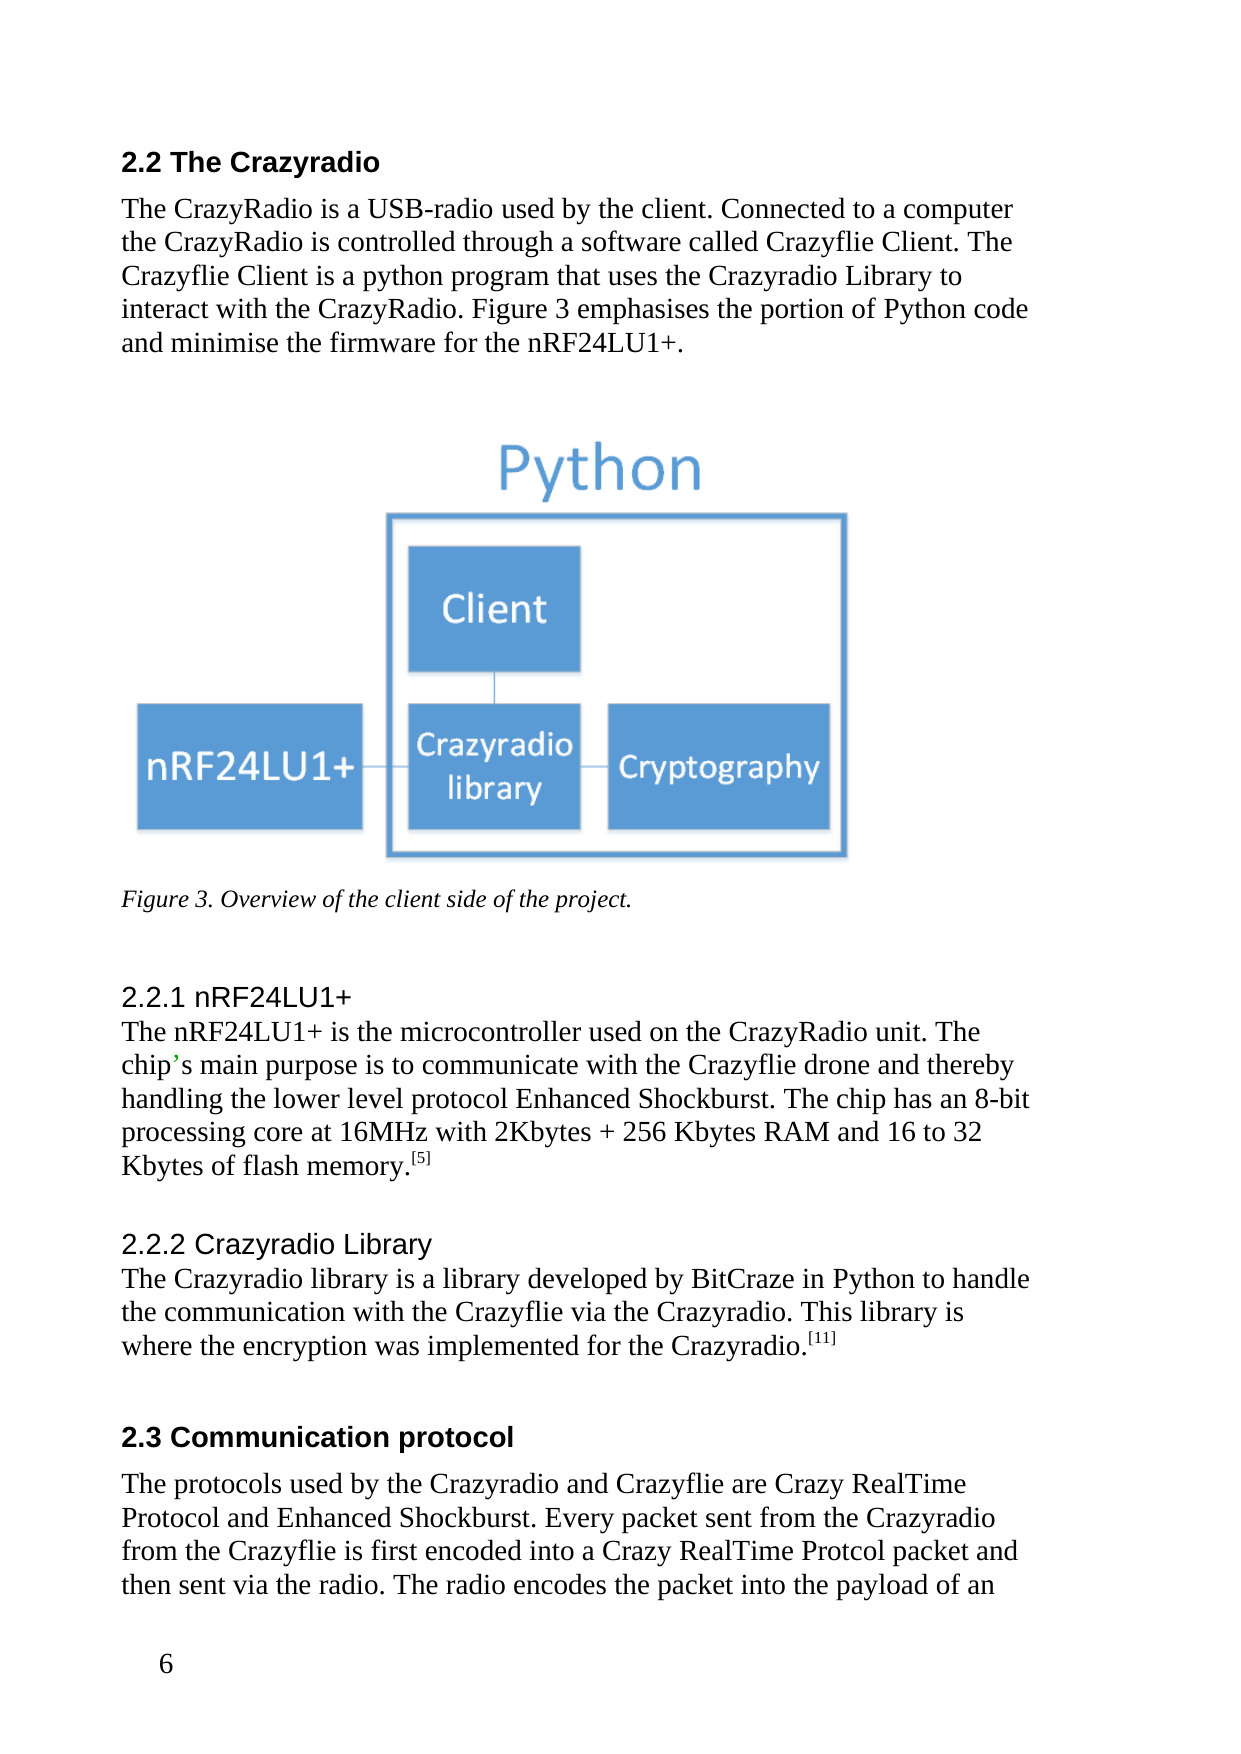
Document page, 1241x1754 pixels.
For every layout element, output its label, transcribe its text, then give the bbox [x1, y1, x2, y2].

text The Crazyradio library is a library developed by BitCraze in Python to handle the communication with the Crazyflie via the Crazyradio. This library is where the encryption was implemented for the Crazyradio.[11] [121, 1261, 1042, 1362]
text Figure 3. Overview of the client side of the project. [121, 884, 1014, 912]
subtitle Communication protocol [121, 1420, 1042, 1454]
text The CrazyRadio is a USB-radio used by the client. Connected to a computer the CrazyRadio is controlled through a software called Crazyflie Client. The Crazyflie Client is a python program that uses the Crazyradio Library to interact with the CrazyRadio. Figure 3 emphasises the portion of Python code and minimise the firmware for the nRF24LU1+. [121, 191, 1042, 358]
picture [121, 404, 854, 866]
subtitle nRF24LU1+ [121, 980, 1042, 1014]
subtitle Crazyradio Library [121, 1227, 1042, 1261]
text The nRF24LU1+ is the microcontroller used on the CrazyRadio unit. The chip’s main purpose is to communicate with the Crazyflie drone and thereby handling the lower level protocol Enhanced Shockburst. The chip has an 8-bit processing core at 16MHz with 2Kbytes + 256 Kbytes RAM and 16 to 32 Kbytes of flash memory.[5] [121, 1014, 1042, 1181]
subtitle The Crazyradio [121, 145, 1042, 178]
text The protocols used by the Crazyradio and Crazyflie are Crazy RealTime Protocol and Enhanced Shockburst. Every packet sent from the Crazyradio from the Crazyflie is first encoded into a Crazy RealTime Protcol packet and then sent via the radio. The radio encodes the packet into the payload of an [121, 1466, 1042, 1600]
